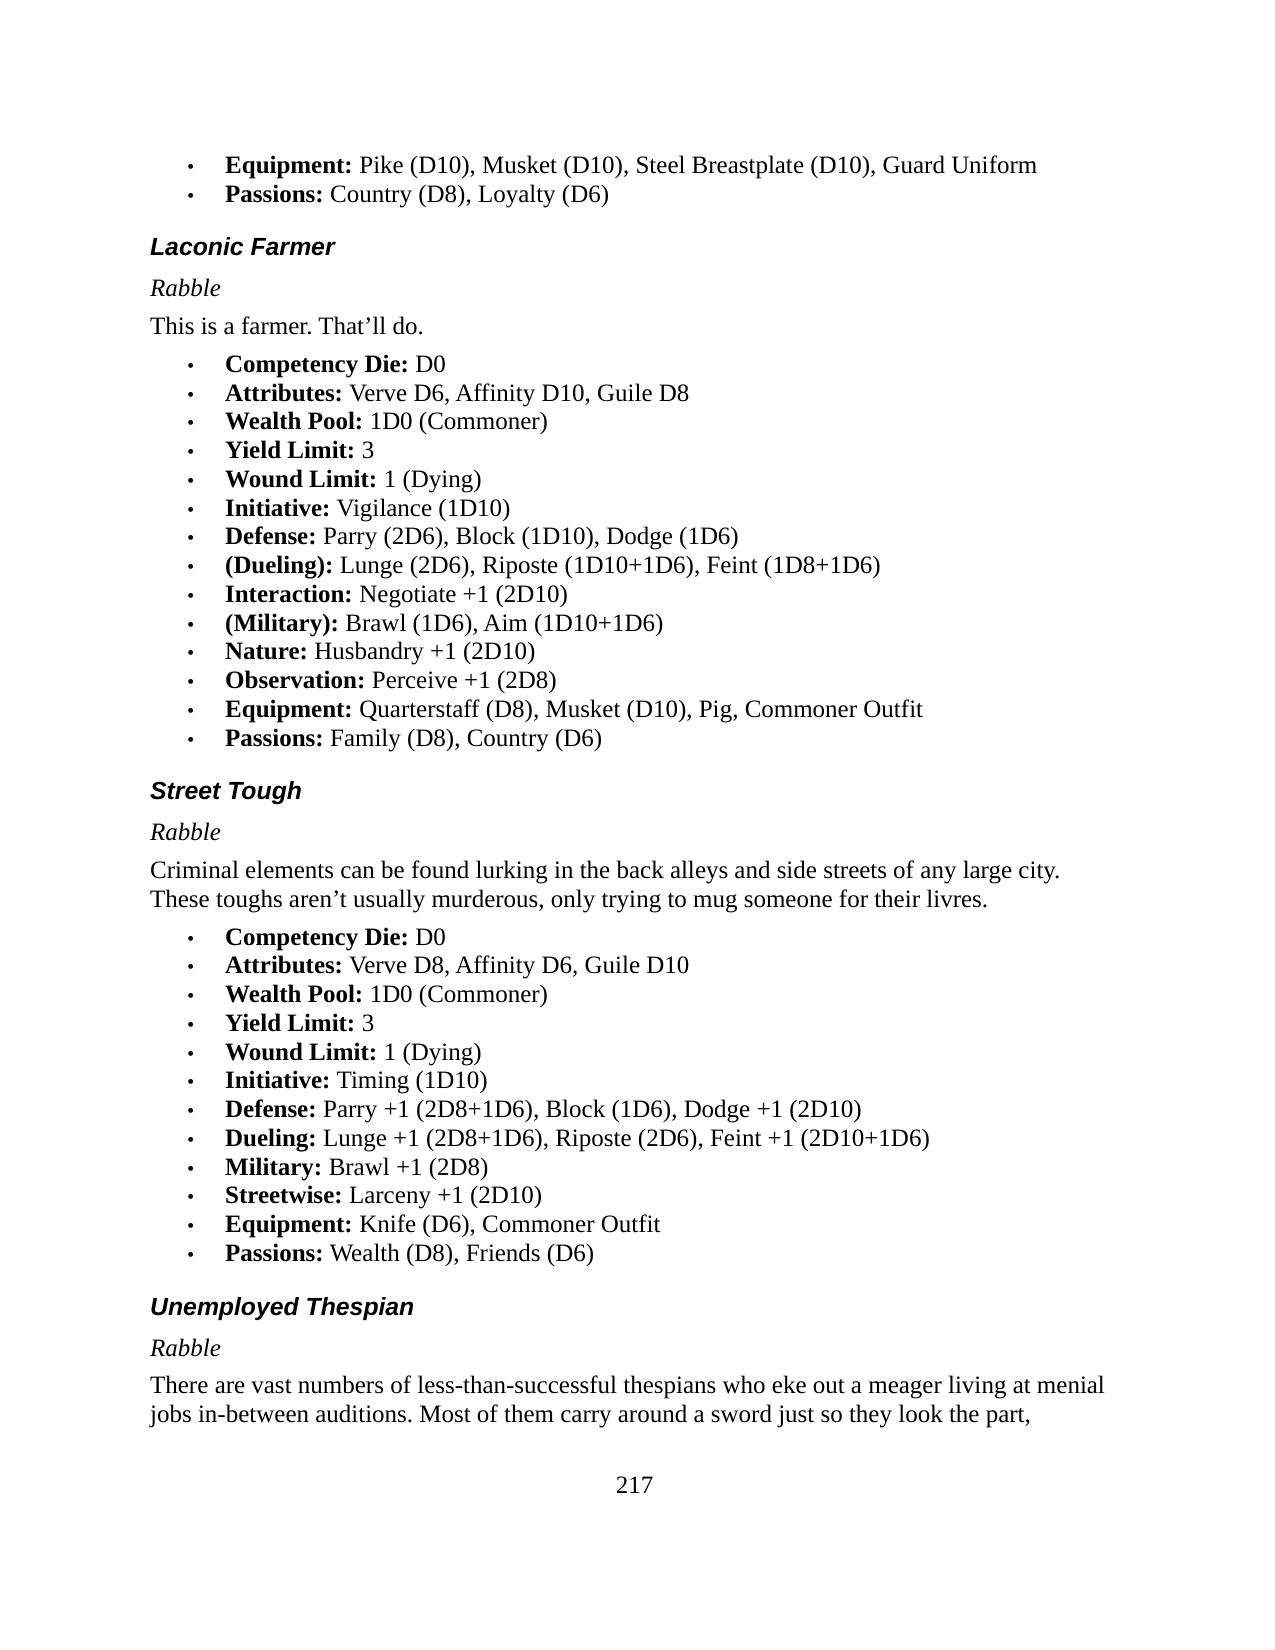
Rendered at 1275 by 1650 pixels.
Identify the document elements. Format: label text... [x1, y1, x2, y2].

list Dueling: Lunge +1 (2D8+1D6), Riposte (2D6), Feint +1 (2D10+1D6) [187, 1123, 1125, 1152]
list Nature: Husbandry +1 (2D10) [187, 636, 1125, 665]
list (Military): Brawl (1D6), Aim (1D10+1D6) [187, 608, 1125, 636]
text There are vast numbers of less-than-successful thespians who eke out a meager living at menial jobs in-between auditions. Most of them carry around a sword just so they look the part, [150, 1370, 1125, 1428]
list Passions: Wealth (D8), Friends (D6) [187, 1238, 1125, 1267]
text Rabble [150, 1333, 1125, 1361]
list Yield Limit: 3 [187, 1008, 1125, 1037]
list Equipment: Pike (D10), Musket (D10), Steel Breastplate (D10), Guard Uniform [187, 150, 1125, 179]
list Streetwise: Larceny +1 (2D10) [187, 1180, 1125, 1209]
list Passions: Country (D8), Loyalty (D6) [187, 179, 1125, 207]
list Initiative: Timing (1D10) [187, 1065, 1125, 1094]
list Wealth Pool: 1D0 (Commoner) [187, 979, 1125, 1008]
list Wealth Pool: 1D0 (Commoner) [187, 406, 1125, 435]
text This is a farmer. That’ll do. [150, 311, 1125, 340]
list Initiative: Vigilance (1D10) [187, 493, 1125, 521]
list Attributes: Verve D8, Affinity D6, Guile D10 [187, 950, 1125, 979]
list (Dueling): Lunge (2D6), Riposte (1D10+1D6), Feint (1D8+1D6) [187, 550, 1125, 579]
subtitle Unemployed Thespian [150, 1292, 1125, 1320]
list Wound Limit: 1 (Dying) [187, 1037, 1125, 1065]
list Defense: Parry (2D6), Block (1D10), Dodge (1D6) [187, 521, 1125, 550]
list Yield Limit: 3 [187, 435, 1125, 464]
text Rabble [150, 817, 1125, 846]
list Equipment: Knife (D6), Commoner Outfit [187, 1209, 1125, 1238]
list Wound Limit: 1 (Dying) [187, 464, 1125, 493]
list Competency Die: D0 [187, 349, 1125, 378]
subtitle Laconic Farmer [150, 232, 1125, 261]
text Criminal elements can be found lurking in the back alleys and side streets of any large city. These toughs aren’t usually murderous, only trying to mug someone for their livres. [150, 855, 1125, 913]
list Military: Brawl +1 (2D8) [187, 1152, 1125, 1180]
list Observation: Perceive +1 (2D8) [187, 665, 1125, 694]
list Interaction: Negotiate +1 (2D10) [187, 579, 1125, 608]
list Defense: Parry +1 (2D8+1D6), Block (1D6), Dodge +1 (2D10) [187, 1094, 1125, 1123]
list Competency Die: D0 [187, 922, 1125, 950]
list Attributes: Verve D6, Affinity D10, Guile D8 [187, 378, 1125, 406]
list Passions: Family (D8), Country (D6) [187, 723, 1125, 751]
text Rabble [150, 273, 1125, 302]
list Equipment: Quarterstaff (D8), Musket (D10), Pig, Commoner Outfit [187, 694, 1125, 723]
subtitle Street Tough [150, 776, 1125, 805]
